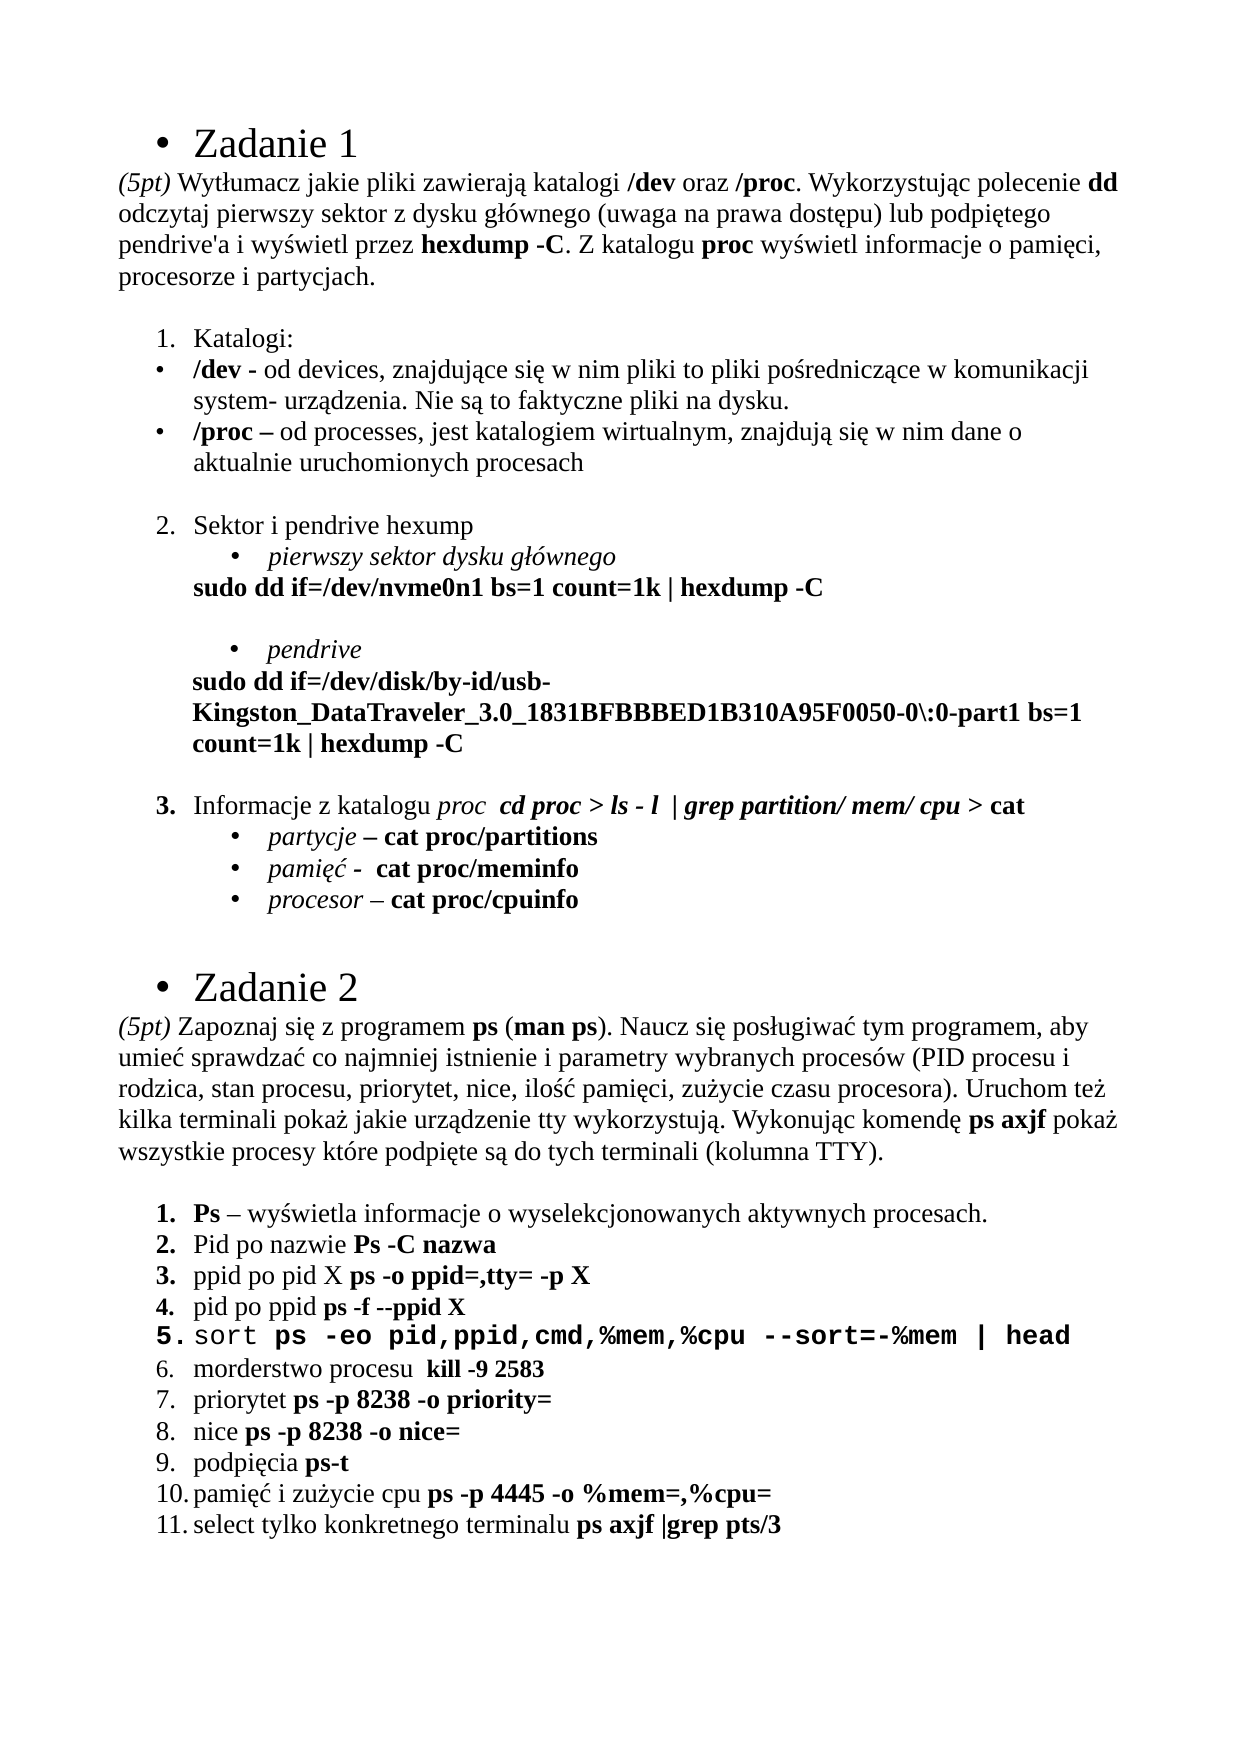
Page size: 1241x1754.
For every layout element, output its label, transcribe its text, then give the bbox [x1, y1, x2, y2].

text (5pt) Zapoznaj się z programem ps (man ps). Naucz się posługiwać tym programem, aby umieć sprawdzać co najmniej istnienie i parametry wybranych procesów (PID procesu i rodzica, stan procesu, priorytet, nice, ilość pamięci, zużycie czasu procesora). Uruchom też kilka terminali pokaż jakie urządzenie tty wykorzystują. Wykonując komendę ps axjf pokaż wszystkie procesy które podpięte są do tych terminali (kolumna TTY). [118, 1010, 1122, 1166]
list Informacje z katalogu proc cd proc > ls - l | grep partition/ mem/ cpu > cat [156, 789, 1122, 820]
list Katalogi: [156, 322, 1122, 353]
list select tylko konkretnego terminalu ps axjf |grep pts/3 [156, 1508, 1122, 1539]
list procesor – cat proc/cpuinfo [231, 883, 1122, 914]
list Sektor i pendrive hexump [156, 509, 1122, 540]
list priorytet ps -p 8238 -o priority= [156, 1383, 1122, 1414]
list ppid po pid X ps -o ppid=,tty= -p X [156, 1259, 1122, 1290]
list /dev - od devices, znajdujące się w nim pliki to pliki pośredniczące w komunikacji system- urządzenia. Nie są to faktyczne pliki na dysku. [156, 353, 1122, 415]
list /proc – od processes, jest katalogiem wirtualnym, znajdują się w nim dane o aktualnie uruchomionych procesach [156, 415, 1122, 478]
list pid po ppid ps -f --ppid X [156, 1290, 1122, 1322]
list Pid po nazwie Ps -C nazwa [156, 1228, 1122, 1259]
list pamięć i zużycie cpu ps -p 4445 -o %mem=,%cpu= [156, 1477, 1122, 1508]
list sort ps -eo pid,ppid,cmd,%mem,%cpu --sort=-%mem | head [156, 1322, 1122, 1352]
list pendrive [229, 633, 1122, 665]
list sudo dd if=/dev/nvme0n1 bs=1 count=1k | hexdump -C [156, 571, 1122, 602]
text sudo dd if=/dev/disk/by-id/usb- Kingston_DataTraveler_3.0_1831BFBBBED1B310A95F0050-0\:0-part1 bs=1 count=1k | hexdump -C [118, 665, 1122, 758]
text (5pt) Wytłumacz jakie pliki zawierają katalogi /dev oraz /proc. Wykorzystując polecenie dd odczytaj pierwszy sektor z dysku głównego (uwaga na prawa dostępu) lub podpiętego pendrive'a i wyświetl przez hexdump -C. Z katalogu proc wyświetl informacje o pamięci, procesorze i partycjach. [118, 166, 1122, 291]
list Zadanie 1 [156, 118, 1122, 166]
list Ps – wyświetla informacje o wyselekcjonowanych aktywnych procesach. [156, 1197, 1122, 1228]
list pamięć - cat proc/meminfo [231, 852, 1122, 883]
list partycje – cat proc/partitions [231, 820, 1122, 852]
list podpięcia ps-t [156, 1446, 1122, 1477]
list morderstwo procesu kill -9 2583 [156, 1352, 1122, 1383]
list Zadanie 2 [156, 962, 1122, 1010]
list nice ps -p 8238 -o nice= [156, 1414, 1122, 1446]
list pierwszy sektor dysku głównego [231, 540, 1122, 571]
